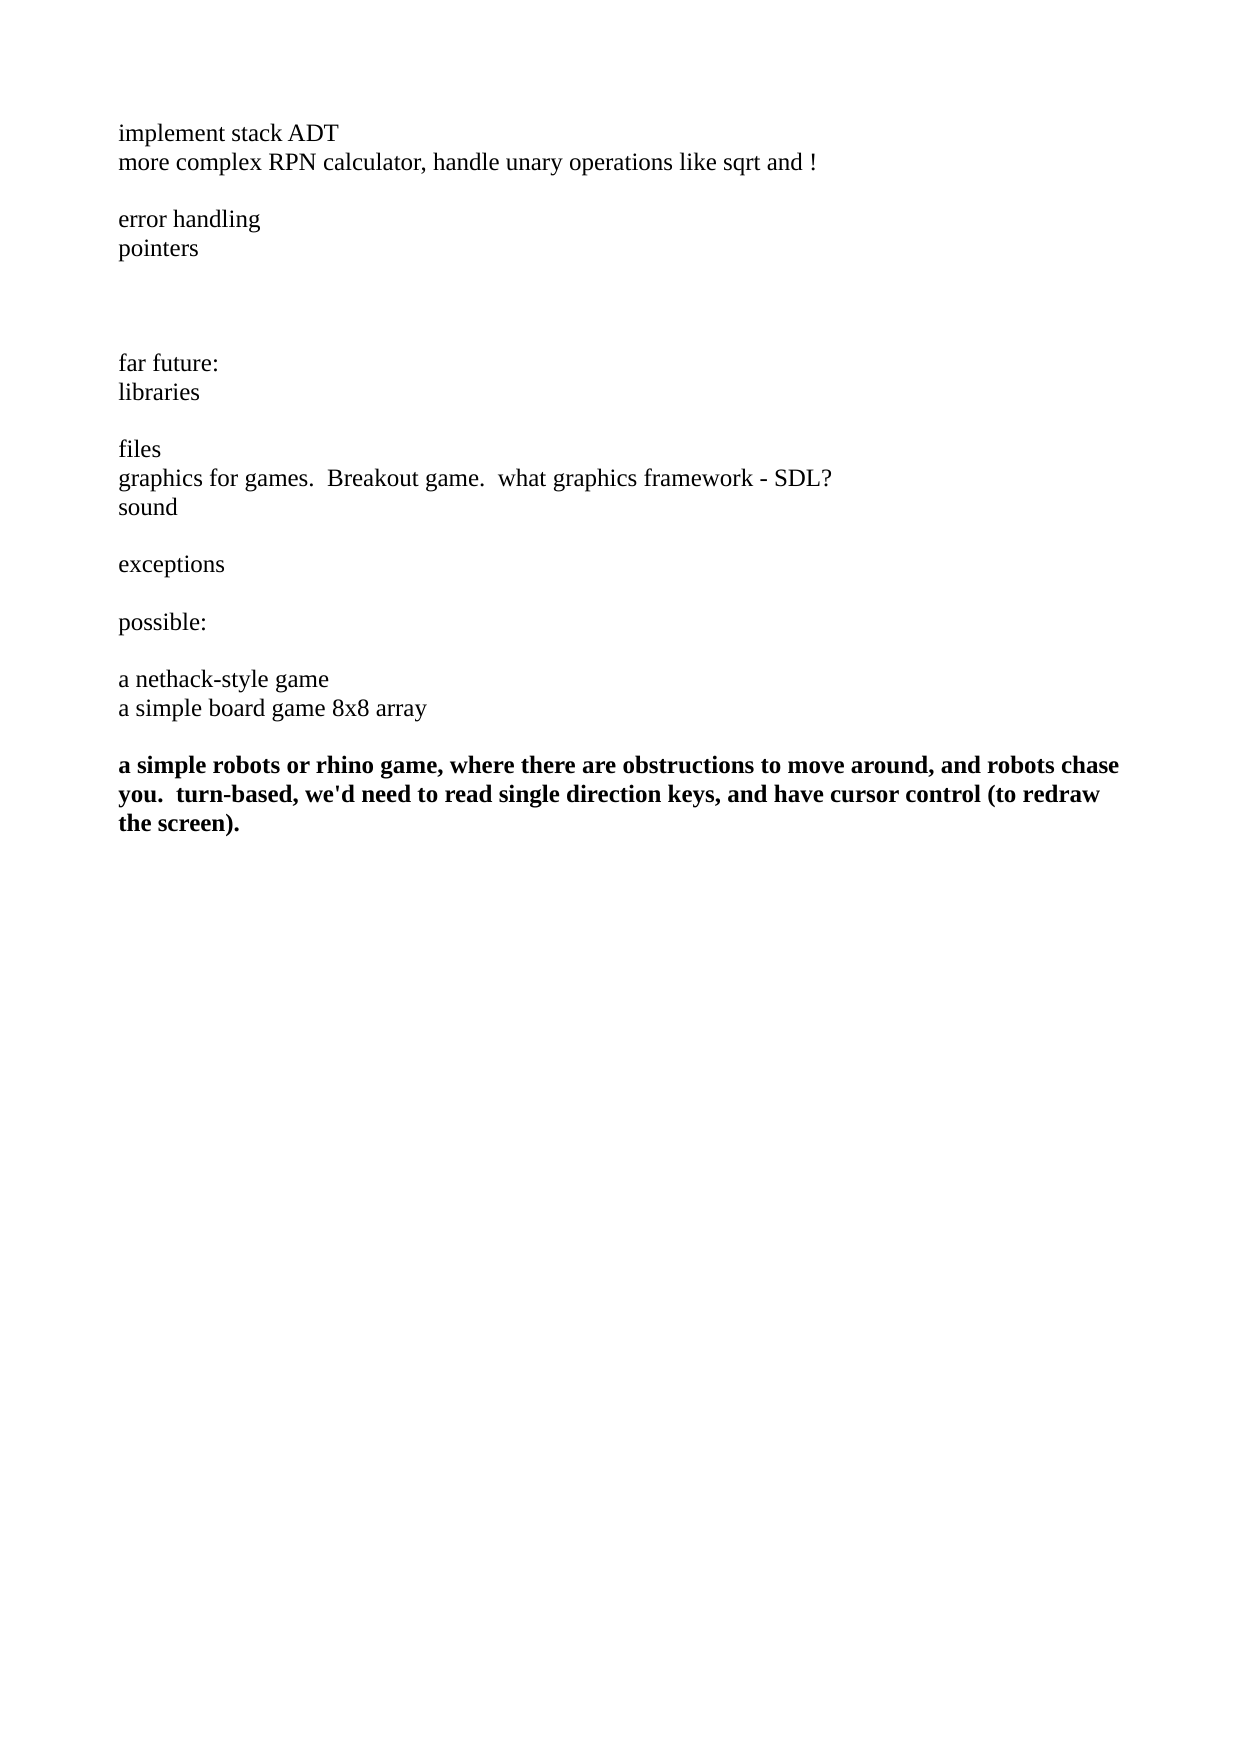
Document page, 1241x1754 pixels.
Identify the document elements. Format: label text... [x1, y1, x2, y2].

text pointers [118, 233, 1122, 262]
text libraries [118, 377, 1122, 406]
text sound [118, 492, 1122, 521]
text a simple robots or rhino game, where there are obstructions to move around, and robots chase you. turn-based, we'd need to read single direction keys, and have cursor control (to redraw the screen). [118, 751, 1122, 837]
text a simple board game 8x8 array [118, 693, 1122, 722]
text graphics for games. Breakout game. what graphics framework - SDL? [118, 463, 1122, 492]
text implement stack ADT [118, 118, 1122, 147]
text more complex RPN calculator, handle unary operations like sqrt and ! [118, 147, 1122, 176]
text possible: [118, 607, 1122, 636]
text error handling [118, 204, 1122, 233]
text far future: [118, 348, 1122, 377]
text files [118, 434, 1122, 463]
text a nethack-style game [118, 664, 1122, 693]
text exceptions [118, 549, 1122, 578]
